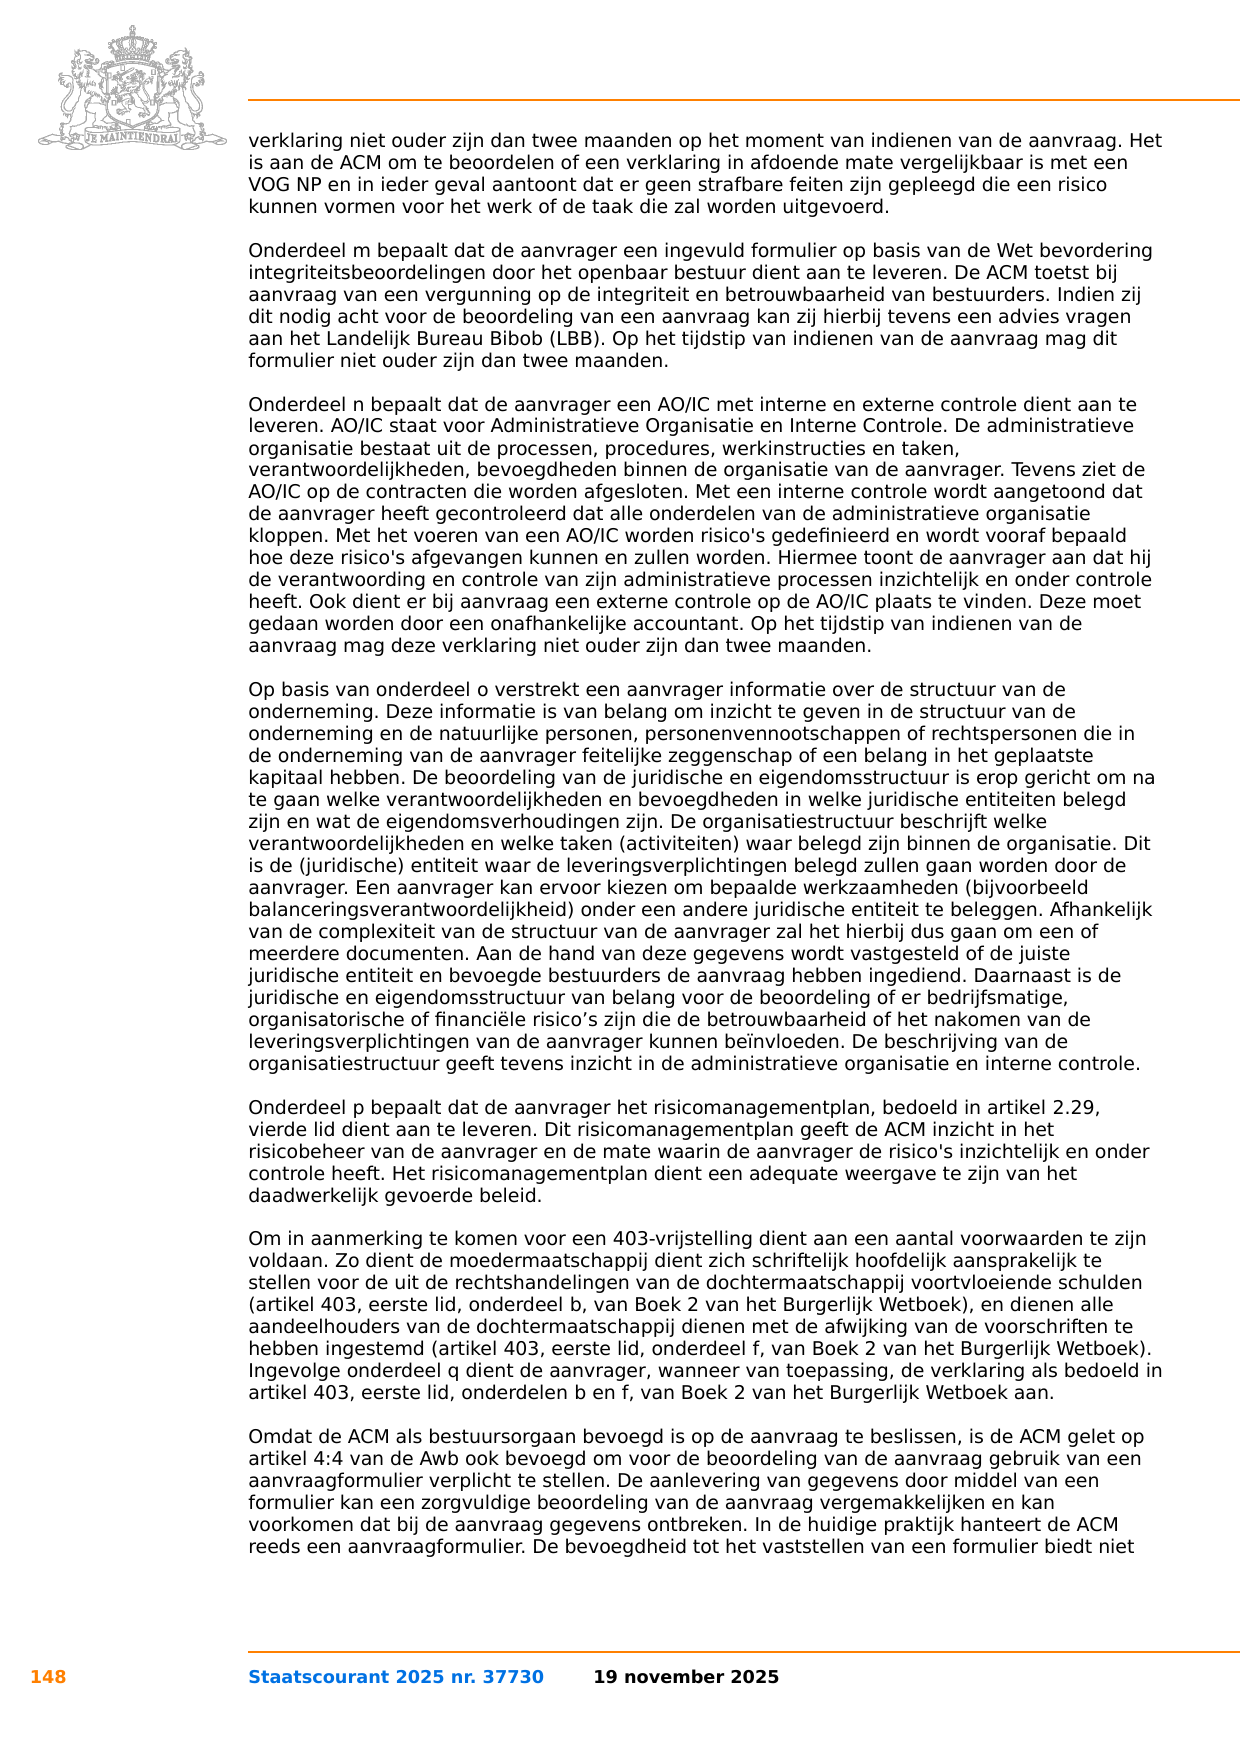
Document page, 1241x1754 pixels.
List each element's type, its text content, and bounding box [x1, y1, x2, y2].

text verklaring niet ouder zijn dan twee maanden op het moment van indienen van de aanvraag. Het is aan de ACM om te beoordelen of een verklaring in afdoende mate vergelijkbaar is met een VOG NP en in ieder geval aantoont dat er geen strafbare feiten zijn gepleegd die een risico kunnen vormen voor het werk of de taak die zal worden uitgevoerd. [248, 130, 1163, 218]
text Omdat de ACM als bestuursorgaan bevoegd is op de aanvraag te beslissen, is de ACM gelet op artikel 4:4 van de Awb ook bevoegd om voor de beoordeling van de aanvraag gebruik van een aanvraagformulier verplicht te stellen. De aanlevering van gegevens door middel van een formulier kan een zorgvuldige beoordeling van de aanvraag vergemakkelijken en kan voorkomen dat bij de aanvraag gegevens ontbreken. In de huidige praktijk hanteert de ACM reeds een aanvraagformulier. De bevoegdheid tot het vaststellen van een formulier biedt niet [248, 1426, 1163, 1558]
picture [38, 25, 227, 150]
text Om in aanmerking te komen voor een 403-vrijstelling dient aan een aantal voorwaarden te zijn voldaan. Zo dient de moedermaatschappij dient zich schriftelijk hoofdelijk aansprakelijk te stellen voor de uit de rechtshandelingen van de dochtermaatschappij voortvloeiende schulden (artikel 403, eerste lid, onderdeel b, van Boek 2 van het Burgerlijk Wetboek), en dienen alle aandeelhouders van de dochtermaatschappij dienen met de afwijking van de voorschriften te hebben ingestemd (artikel 403, eerste lid, onderdeel f, van Boek 2 van het Burgerlijk Wetboek). Ingevolge onderdeel q dient de aanvrager, wanneer van toepassing, de verklaring als bedoeld in artikel 403, eerste lid, onderdelen b en f, van Boek 2 van het Burgerlijk Wetboek aan. [248, 1228, 1163, 1404]
text Onderdeel n bepaalt dat de aanvrager een AO/IC met interne en externe controle dient aan te leveren. AO/IC staat voor Administratieve Organisatie en Interne Controle. De administratieve organisatie bestaat uit de processen, procedures, werkinstructies en taken, verantwoordelijkheden, bevoegdheden binnen de organisatie van de aanvrager. Tevens ziet de AO/IC op de contracten die worden afgesloten. Met een interne controle wordt aangetoond dat de aanvrager heeft gecontroleerd dat alle onderdelen van de administratieve organisatie kloppen. Met het voeren van een AO/IC worden risico's gedefinieerd en wordt vooraf bepaald hoe deze risico's afgevangen kunnen en zullen worden. Hiermee toont de aanvrager aan dat hij de verantwoording en controle van zijn administratieve processen inzichtelijk en onder controle heeft. Ook dient er bij aanvraag een externe controle op de AO/IC plaats te vinden. Deze moet gedaan worden door een onafhankelijke accountant. Op het tijdstip van indienen van de aanvraag mag deze verklaring niet ouder zijn dan twee maanden. [248, 393, 1163, 657]
text Onderdeel m bepaalt dat de aanvrager een ingevuld formulier op basis van de Wet bevordering integriteitsbeoordelingen door het openbaar bestuur dient aan te leveren. De ACM toetst bij aanvraag van een vergunning op de integriteit en betrouwbaarheid van bestuurders. Indien zij dit nodig acht voor de beoordeling van een aanvraag kan zij hierbij tevens een advies vragen aan het Landelijk Bureau Bibob (LBB). Op het tijdstip van indienen van de aanvraag mag dit formulier niet ouder zijn dan twee maanden. [248, 240, 1163, 372]
text Onderdeel p bepaalt dat de aanvrager het risicomanagementplan, bedoeld in artikel 2.29, vierde lid dient aan te leveren. Dit risicomanagementplan geeft de ACM inzicht in het risicobeheer van de aanvrager en de mate waarin de aanvrager de risico's inzichtelijk en onder controle heeft. Het risicomanagementplan dient een adequate weergave te zijn van het daadwerkelijk gevoerde beleid. [248, 1097, 1163, 1206]
text Op basis van onderdeel o verstrekt een aanvrager informatie over de structuur van de onderneming. Deze informatie is van belang om inzicht te geven in de structuur van de onderneming en de natuurlijke personen, personenvennootschappen of rechtspersonen die in de onderneming van de aanvrager feitelijke zeggenschap of een belang in het geplaatste kapitaal hebben. De beoordeling van de juridische en eigendomsstructuur is erop gericht om na te gaan welke verantwoordelijkheden en bevoegdheden in welke juridische entiteiten belegd zijn en wat de eigendomsverhoudingen zijn. De organisatiestructuur beschrijft welke verantwoordelijkheden en welke taken (activiteiten) waar belegd zijn binnen de organisatie. Dit is de (juridische) entiteit waar de leveringsverplichtingen belegd zullen gaan worden door de aanvrager. Een aanvrager kan ervoor kiezen om bepaalde werkzaamheden (bijvoorbeeld balanceringsverantwoordelijkheid) onder een andere juridische entiteit te beleggen. Afhankelijk van de complexiteit van de structuur van de aanvrager zal het hierbij dus gaan om een of meerdere documenten. Aan de hand van deze gegevens wordt vastgesteld of de juiste juridische entiteit en bevoegde bestuurders de aanvraag hebben ingediend. Daarnaast is de juridische en eigendomsstructuur van belang voor de beoordeling of er bedrijfsmatige, organisatorische of financiële risico’s zijn die de betrouwbaarheid of het nakomen van de leveringsverplichtingen van de aanvrager kunnen beïnvloeden. De beschrijving van de organisatiestructuur geeft tevens inzicht in de administratieve organisatie en interne controle. [248, 679, 1163, 1075]
